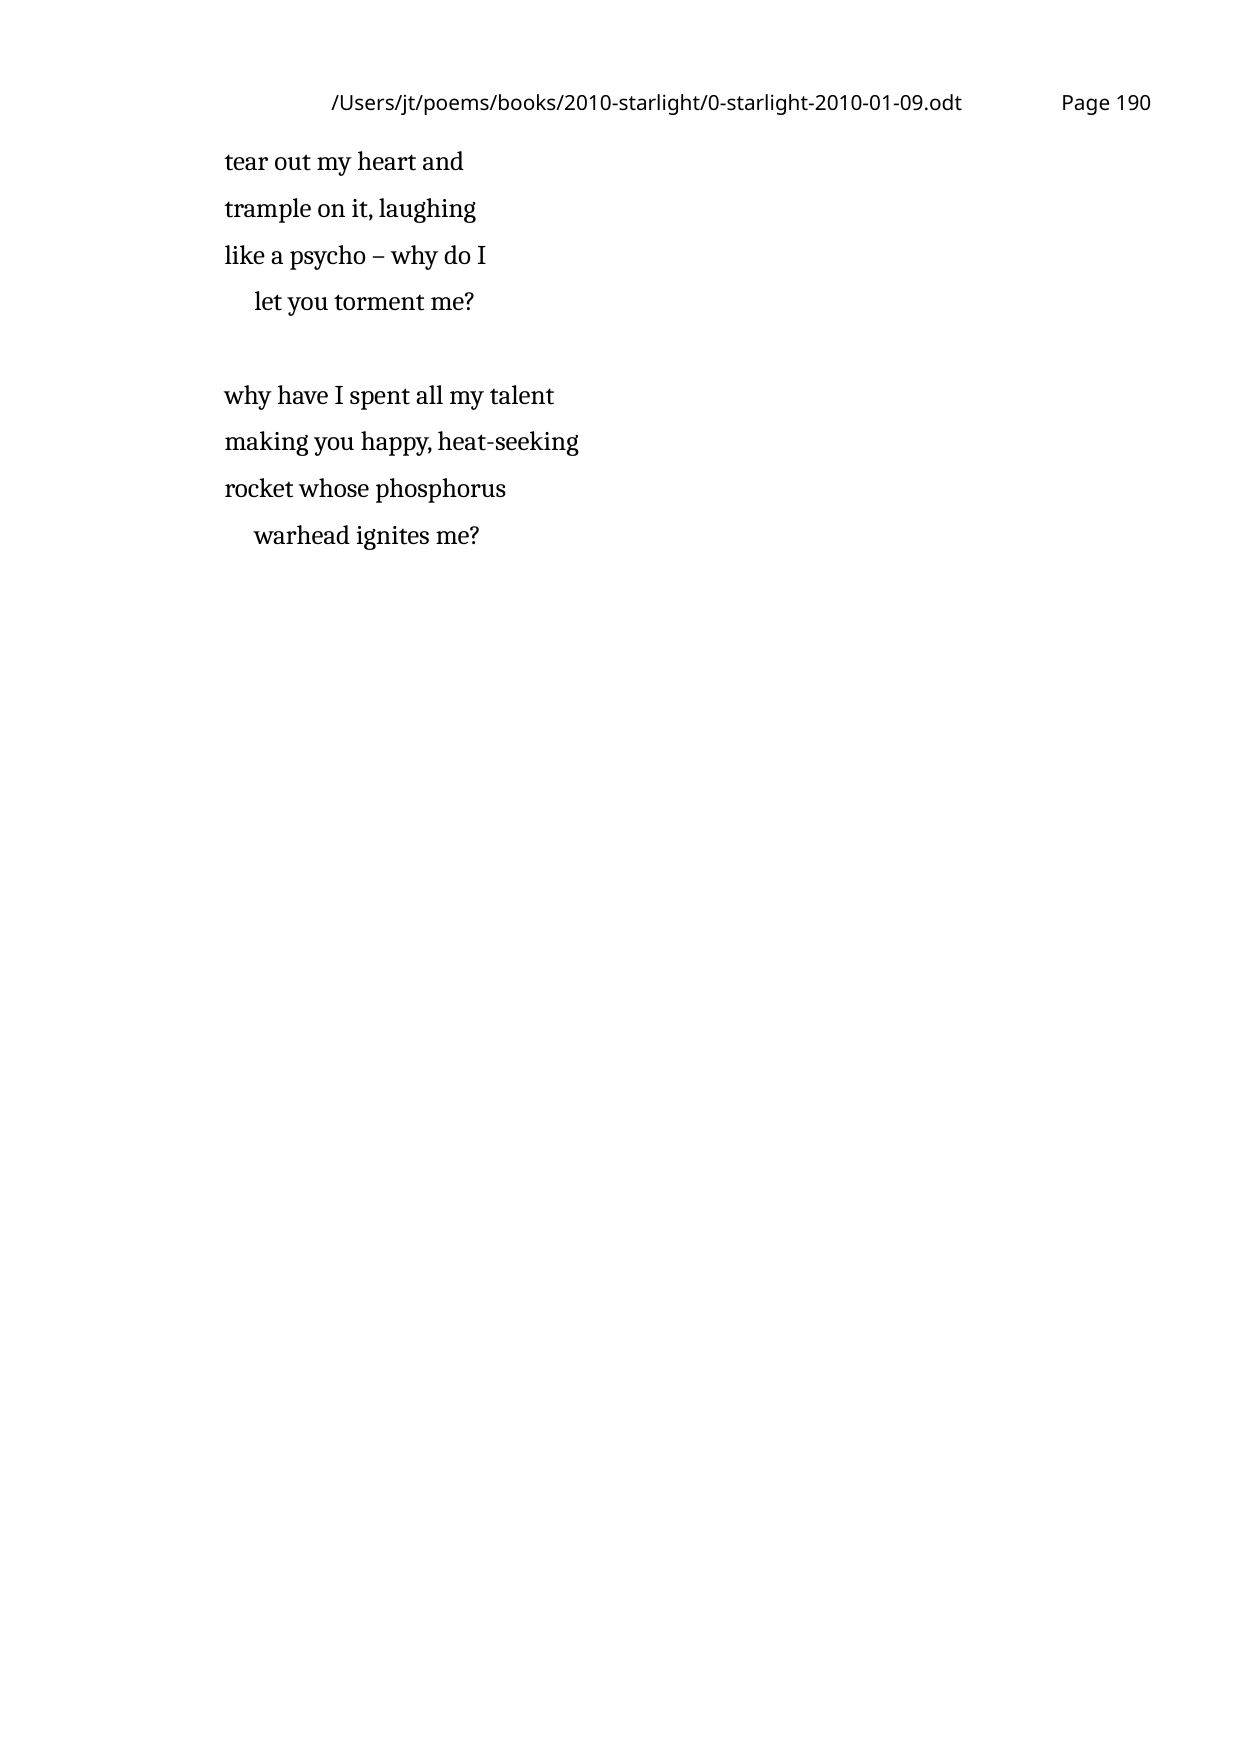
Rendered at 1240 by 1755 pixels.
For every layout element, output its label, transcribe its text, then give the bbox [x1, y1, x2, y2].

text trample on it, laughing [224, 193, 1151, 224]
text making you happy, heat-seeking [224, 426, 1151, 458]
text like a psycho – why do I [224, 240, 1151, 271]
text why have I spent all my talent [224, 380, 1151, 411]
text rocket whose phosphorus [224, 473, 1151, 504]
text let you torment me? [224, 286, 1151, 318]
text tear out my heart and [224, 146, 1151, 178]
text warhead ignites me? [224, 520, 1151, 551]
